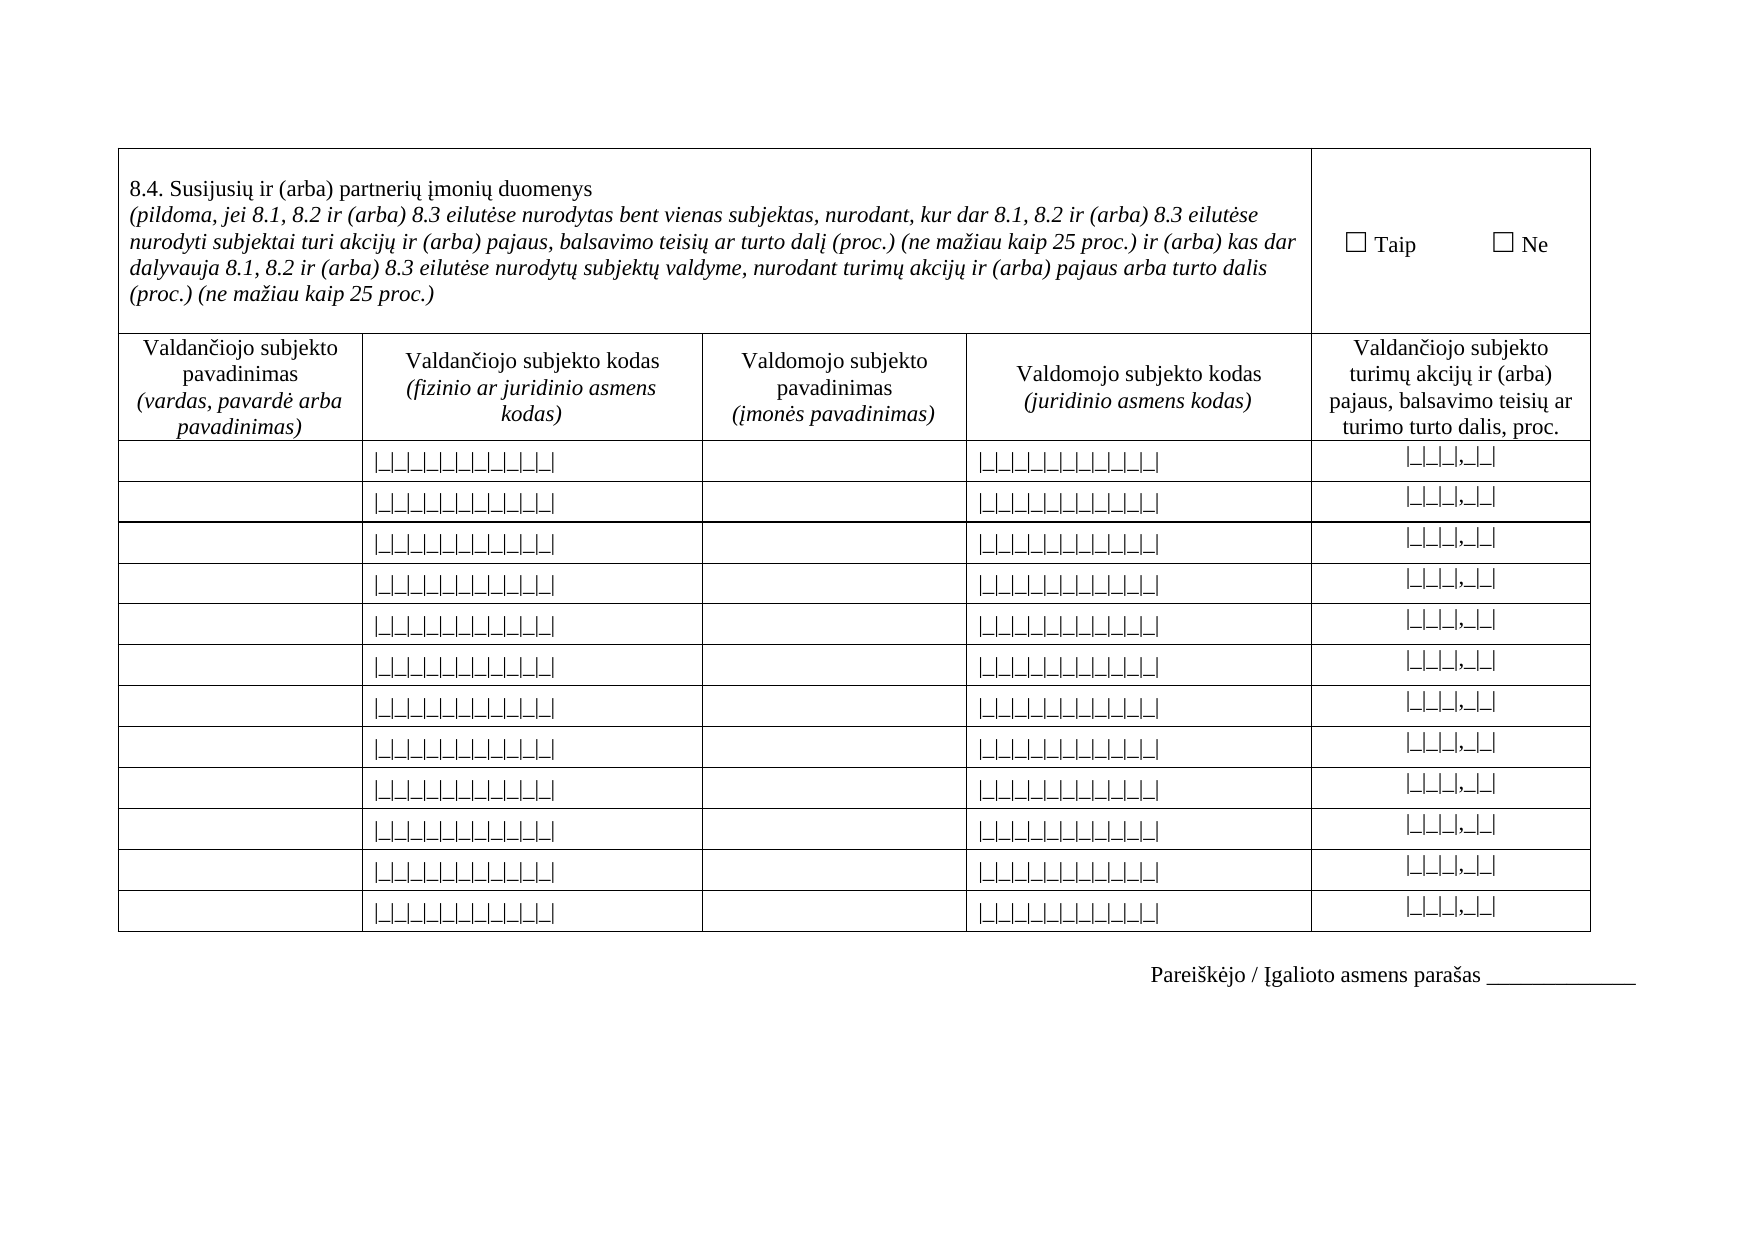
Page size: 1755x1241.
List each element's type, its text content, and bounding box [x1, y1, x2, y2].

table_cell |_|_|_|_|_|_|_|_|_|_|_| [363, 850, 702, 890]
table_cell |_|_|_|,_|_| [1312, 523, 1590, 562]
table_header □ Ne [1451, 149, 1590, 333]
table_cell |_|_|_|_|_|_|_|_|_|_|_| [967, 686, 1311, 726]
table_cell [703, 441, 966, 481]
table_cell |_|_|_|_|_|_|_|_|_|_|_| [363, 523, 702, 562]
table_cell Valdančiojo subjekto pavadinimas (vardas, pavardė arba pavadinimas) [119, 334, 362, 439]
table_cell [119, 645, 362, 685]
table_cell [119, 891, 362, 931]
table_cell |_|_|_|,_|_| [1312, 564, 1590, 603]
table_cell |_|_|_|,_|_| [1312, 482, 1590, 521]
table_cell |_|_|_|_|_|_|_|_|_|_|_| [363, 482, 702, 521]
table_cell [119, 523, 362, 562]
table_cell [119, 768, 362, 808]
table_cell |_|_|_|_|_|_|_|_|_|_|_| [967, 564, 1311, 603]
table_cell [119, 441, 362, 481]
table_cell |_|_|_|_|_|_|_|_|_|_|_| [363, 441, 702, 481]
table_cell |_|_|_|_|_|_|_|_|_|_|_| [967, 768, 1311, 808]
table_cell [703, 891, 966, 931]
table_cell |_|_|_|,_|_| [1312, 686, 1590, 726]
table_cell [703, 564, 966, 603]
table_cell Valdančiojo subjekto turimų akcijų ir (arba) pajaus, balsavimo teisių ar turimo turto dalis, proc. [1312, 334, 1590, 439]
table_cell |_|_|_|,_|_| [1312, 645, 1590, 685]
table_cell [703, 604, 966, 644]
table_cell Valdomojo subjekto kodas (juridinio asmens kodas) [967, 334, 1311, 439]
table_cell [703, 523, 966, 562]
table_cell |_|_|_|_|_|_|_|_|_|_|_| [967, 850, 1311, 890]
table_cell [703, 686, 966, 726]
table_cell |_|_|_|_|_|_|_|_|_|_|_| [363, 564, 702, 603]
table_cell |_|_|_|_|_|_|_|_|_|_|_| [967, 645, 1311, 685]
table_cell [119, 482, 362, 521]
table_header □ Taip [1312, 149, 1451, 333]
table_cell |_|_|_|_|_|_|_|_|_|_|_| [363, 768, 702, 808]
table_cell |_|_|_|_|_|_|_|_|_|_|_| [363, 645, 702, 685]
table_cell [119, 686, 362, 726]
table_cell |_|_|_|,_|_| [1312, 768, 1590, 808]
table_cell |_|_|_|,_|_| [1312, 891, 1590, 931]
table_cell |_|_|_|_|_|_|_|_|_|_|_| [363, 891, 702, 931]
table_cell |_|_|_|_|_|_|_|_|_|_|_| [363, 604, 702, 644]
table_cell [119, 564, 362, 603]
table_cell [703, 482, 966, 521]
table_cell |_|_|_|,_|_| [1312, 604, 1590, 644]
table_cell [703, 768, 966, 808]
table_cell [119, 604, 362, 644]
table_cell [703, 850, 966, 890]
table_cell |_|_|_|_|_|_|_|_|_|_|_| [967, 604, 1311, 644]
table_cell |_|_|_|_|_|_|_|_|_|_|_| [967, 523, 1311, 562]
text Pareiškėjo / Įgalioto asmens parašas _____________ [118, 961, 1636, 987]
table_cell |_|_|_|,_|_| [1312, 850, 1590, 890]
table_cell [119, 850, 362, 890]
table_cell |_|_|_|,_|_| [1312, 809, 1590, 849]
table_header 8.4. Susijusių ir (arba) partnerių įmonių duomenys (pildoma, jei 8.1, 8.2 ir (arba) 8.3 eilutėse nurodytas bent vienas subjektas, nurodant, kur dar 8.1, 8.2 ir (arba) 8.3 eilutėse nurodyti subjektai turi akcijų ir (arba) pajaus, balsavimo teisių ar turto dalį (proc.) (ne mažiau kaip 25 proc.) ir (arba) kas dar dalyvauja 8.1, 8.2 ir (arba) 8.3 eilutėse nurodytų subjektų valdyme, nurodant turimų akcijų ir (arba) pajaus arba turto dalis (proc.) (ne mažiau kaip 25 proc.) [119, 149, 1311, 333]
table_cell |_|_|_|_|_|_|_|_|_|_|_| [363, 686, 702, 726]
table_cell |_|_|_|_|_|_|_|_|_|_|_| [967, 482, 1311, 521]
table_cell |_|_|_|_|_|_|_|_|_|_|_| [967, 891, 1311, 931]
table_cell [119, 727, 362, 767]
table_cell |_|_|_|_|_|_|_|_|_|_|_| [363, 727, 702, 767]
table_cell [119, 809, 362, 849]
table_cell [703, 809, 966, 849]
table_cell |_|_|_|_|_|_|_|_|_|_|_| [967, 809, 1311, 849]
table_cell Valdančiojo subjekto kodas (fizinio ar juridinio asmens kodas) [363, 334, 702, 439]
table_cell [703, 645, 966, 685]
table_cell |_|_|_|_|_|_|_|_|_|_|_| [363, 809, 702, 849]
table_cell Valdomojo subjekto pavadinimas (įmonės pavadinimas) [703, 334, 966, 439]
table_cell |_|_|_|_|_|_|_|_|_|_|_| [967, 441, 1311, 481]
table_cell |_|_|_|_|_|_|_|_|_|_|_| [967, 727, 1311, 767]
table_cell |_|_|_|,_|_| [1312, 441, 1590, 481]
table_cell [703, 727, 966, 767]
table_cell |_|_|_|,_|_| [1312, 727, 1590, 767]
